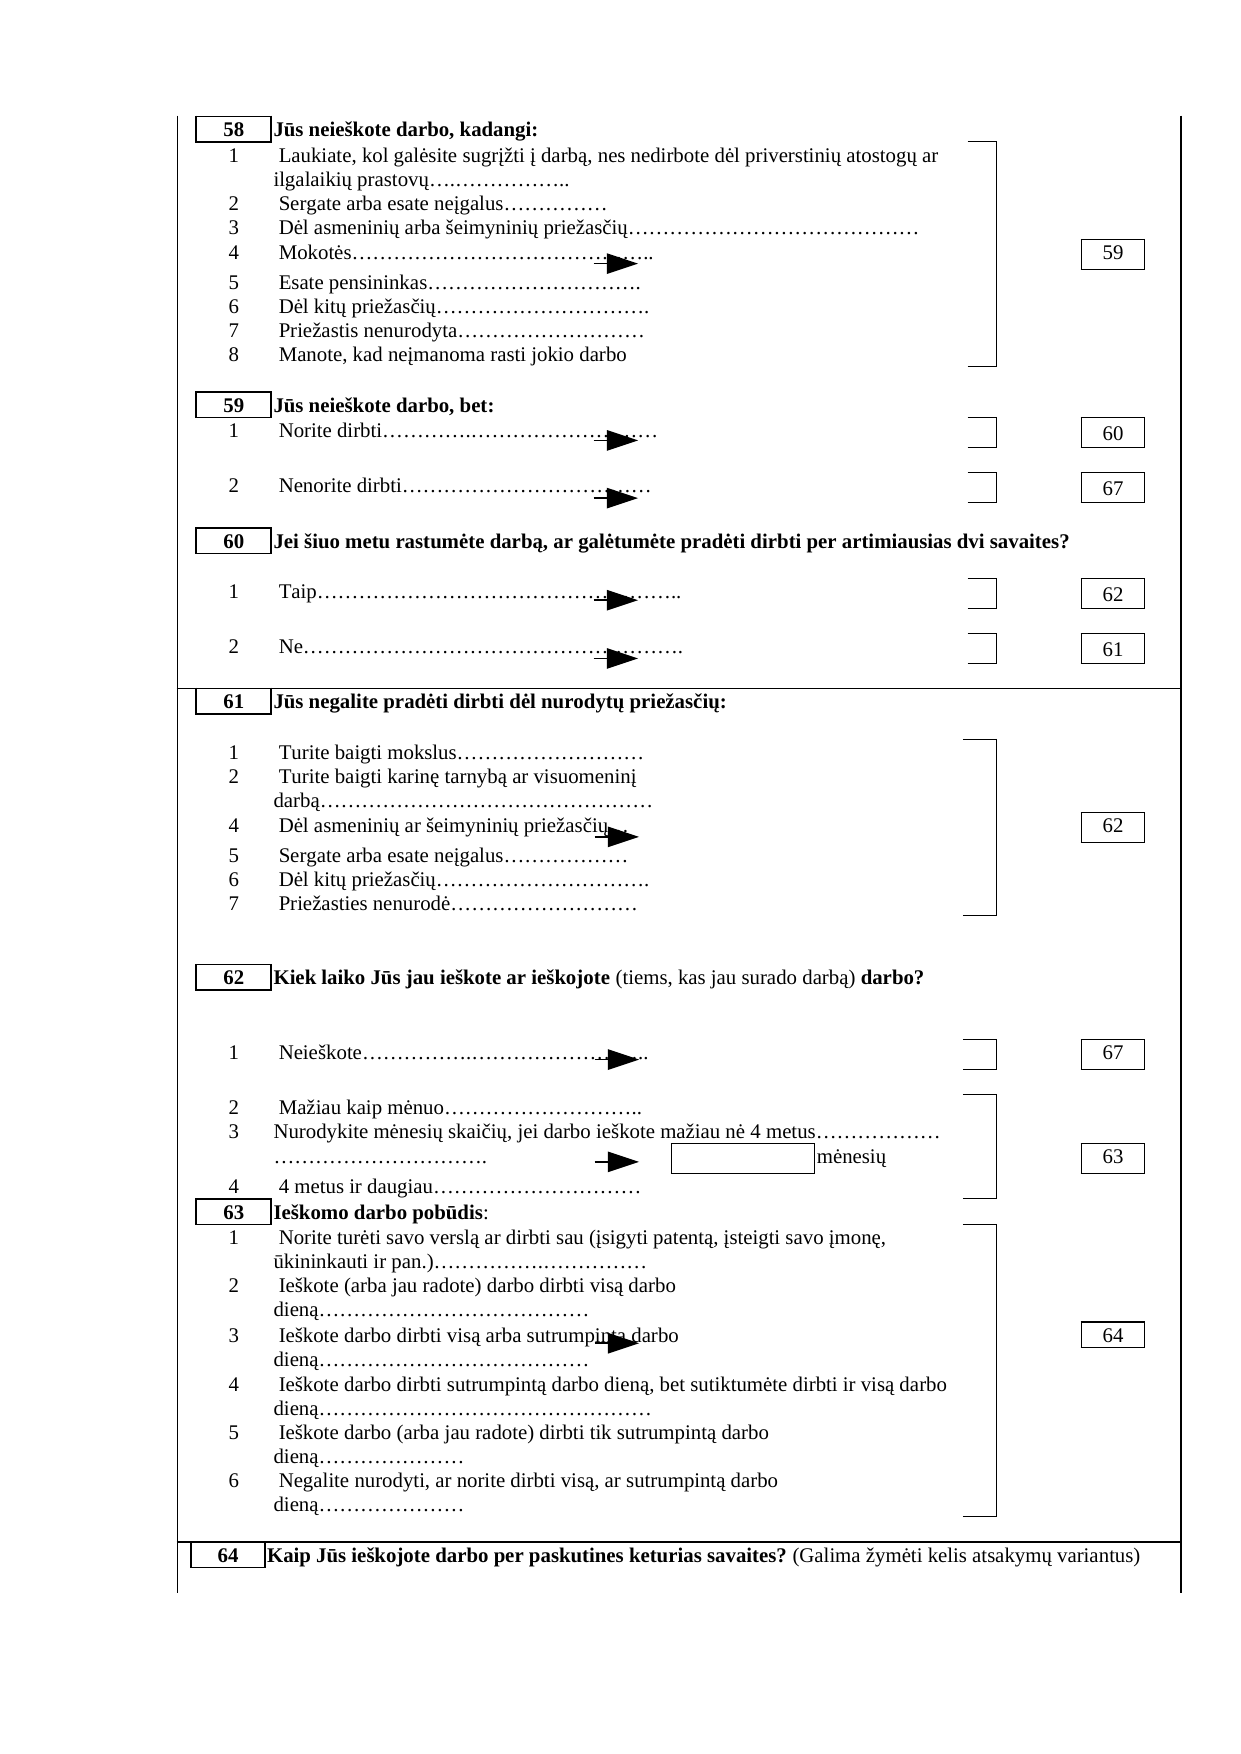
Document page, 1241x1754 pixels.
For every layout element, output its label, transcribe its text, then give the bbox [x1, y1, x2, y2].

table_cell 5 [196, 1420, 271, 1468]
table_cell [178, 318, 196, 342]
table_cell 8 [196, 342, 271, 366]
table_cell 5 [196, 842, 271, 867]
table_cell [968, 663, 1025, 688]
table_cell 4 metus ir daugiau………………………… [271, 1173, 963, 1198]
table_cell [997, 633, 1025, 663]
table_cell [1025, 867, 1081, 891]
table_cell 4 [196, 812, 271, 842]
table_cell [963, 1420, 996, 1468]
table_cell [997, 294, 1025, 318]
table_cell Laukiate, kol galėsite sugrįžti į darbą, nes nedirbote dėl priverstinių atostogų ar ilgalaikių prastovų….…………….. [271, 141, 967, 191]
table_cell [1081, 1174, 1144, 1198]
table_cell …………………………. [271, 1143, 671, 1173]
table_cell [996, 447, 1025, 472]
table_cell [1145, 608, 1180, 633]
table_cell [1025, 1224, 1081, 1273]
table_cell [178, 141, 196, 191]
table_cell [1025, 502, 1081, 527]
table_cell [178, 116, 195, 141]
table_cell [1145, 739, 1180, 764]
table_cell [997, 1119, 1025, 1143]
table_cell [271, 447, 967, 472]
table_cell [968, 239, 996, 269]
table_cell [997, 215, 1025, 239]
table_cell [1081, 1224, 1144, 1273]
table_cell [1025, 1372, 1081, 1420]
table_cell [1025, 1321, 1081, 1372]
table_cell [1145, 1273, 1180, 1321]
table_cell [997, 1224, 1025, 1273]
table_cell Turite baigti karinę tarnybą ar visuomeninį darbą………………………………………… [271, 764, 963, 812]
table_cell [996, 915, 1025, 964]
table_cell [1081, 366, 1144, 391]
table_cell [1081, 318, 1144, 342]
table_cell Ieškote darbo dirbti sutrumpintą darbo dieną, bet sutiktumėte dirbti ir visą darbo dieną………………………………………… [271, 1372, 963, 1420]
table_cell Mokotės…………………………………….. [271, 239, 967, 269]
table_cell [1081, 391, 1144, 417]
table_cell [1081, 116, 1144, 141]
table_cell [1081, 1348, 1144, 1372]
table_cell [178, 915, 271, 964]
table_cell [1081, 270, 1144, 294]
table_cell [178, 633, 196, 663]
table_cell [997, 739, 1025, 764]
table_cell [997, 842, 1025, 867]
table_cell [178, 608, 196, 633]
table_cell [178, 417, 196, 447]
table_cell [1145, 1069, 1180, 1094]
table_cell [963, 812, 996, 842]
table_cell [963, 1143, 996, 1173]
table_cell [178, 472, 196, 502]
table_cell [1145, 842, 1180, 867]
table_cell [997, 239, 1025, 269]
table_cell [1081, 739, 1144, 764]
table_cell Priežastis nenurodyta……………………… [271, 318, 967, 342]
table_cell [997, 318, 1025, 342]
table_cell [178, 391, 195, 417]
table_cell [996, 1198, 1025, 1224]
table_cell [1025, 1069, 1081, 1094]
table_cell Priežasties nenurodė……………………… [271, 891, 963, 915]
table_cell [963, 1273, 996, 1321]
table_cell [1025, 1039, 1081, 1069]
table_cell [271, 1015, 963, 1039]
table_cell Norite dirbti………….……………………… [271, 417, 967, 447]
table_cell [968, 609, 996, 633]
table_cell Ieškote darbo (arba jau radote) dirbti tik sutrumpintą darbo dieną………………… [271, 1420, 963, 1468]
table_cell [963, 1199, 996, 1224]
table_cell [1145, 1143, 1180, 1173]
table_cell [968, 634, 996, 663]
table_cell [1025, 1198, 1081, 1224]
table_cell [1025, 1143, 1081, 1173]
table_cell [1145, 239, 1180, 269]
table_cell [1025, 1015, 1081, 1039]
table_cell [1081, 1420, 1144, 1468]
table_cell [178, 578, 196, 608]
table_cell [271, 608, 967, 633]
table_cell [968, 215, 996, 239]
table_cell Mažiau kaip mėnuo……………………….. [271, 1094, 963, 1119]
table_cell 2 [196, 1273, 271, 1321]
table_cell [1025, 1468, 1081, 1516]
table_cell [178, 1273, 196, 1321]
table_cell [997, 191, 1025, 215]
table_cell Sergate arba esate neįgalus……………… [271, 842, 963, 867]
table_cell [1025, 1273, 1081, 1321]
table_cell [997, 472, 1025, 502]
table_cell [1145, 215, 1180, 239]
table_cell 4 [196, 1372, 271, 1420]
table_cell [178, 215, 196, 239]
table_cell [996, 502, 1025, 527]
table_cell [997, 1420, 1025, 1468]
table_cell [997, 1468, 1025, 1516]
table_cell [1149, 1543, 1180, 1592]
table_cell [1145, 366, 1180, 391]
table_cell [963, 1516, 1025, 1541]
table_cell [996, 608, 1025, 633]
table_cell [1145, 269, 1180, 294]
table_cell [1081, 215, 1144, 239]
table_cell Nenorite dirbti……………………………… [271, 472, 967, 502]
table_cell [1081, 1119, 1144, 1143]
table_cell [1025, 578, 1081, 608]
table_cell [963, 1070, 996, 1094]
table_cell [968, 503, 996, 527]
table_cell [1145, 1321, 1180, 1372]
table_cell [963, 1095, 996, 1119]
table_cell Esate pensininkas…………………………. [271, 269, 967, 294]
table_cell [1081, 141, 1144, 191]
table_cell [1025, 915, 1081, 964]
table_cell mėnesių [815, 1143, 963, 1173]
table_cell [178, 812, 196, 842]
table_cell [178, 502, 196, 527]
table_cell [1025, 891, 1081, 915]
table_cell [997, 764, 1025, 812]
table_cell [963, 764, 996, 812]
table_cell 2 [196, 1094, 271, 1119]
table_cell [1081, 1015, 1144, 1039]
table_cell [1081, 1094, 1144, 1119]
table_cell [1145, 1372, 1180, 1420]
table_cell [1145, 502, 1180, 527]
table_cell [1145, 417, 1180, 447]
table_cell 4 [196, 239, 271, 269]
table_cell 59 [197, 393, 270, 417]
table_cell [271, 502, 967, 527]
table_cell [968, 473, 996, 502]
table_cell [997, 1039, 1025, 1069]
table_cell [963, 891, 996, 915]
table_cell [1025, 269, 1081, 294]
table_cell [996, 1015, 1025, 1039]
table_cell [1025, 842, 1081, 867]
table_cell [1145, 1516, 1180, 1541]
table_cell [1145, 1198, 1180, 1224]
table_cell [1025, 141, 1081, 191]
table_cell [178, 1468, 196, 1516]
table_cell [271, 1516, 963, 1541]
table_cell 6 [196, 294, 271, 318]
table_cell [178, 1039, 196, 1069]
table_cell [178, 1015, 271, 1039]
table_cell Jei šiuo metu rastumėte darbą, ar galėtumėte pradėti dirbti per artimiausias dvi savaites? [271, 527, 1144, 578]
table_cell [196, 608, 271, 633]
table_cell [963, 1468, 996, 1516]
table_cell [963, 1040, 996, 1069]
table_cell [997, 891, 1025, 915]
table_cell [1081, 1198, 1144, 1224]
table_cell [997, 578, 1025, 608]
table_cell [1145, 472, 1180, 502]
table_cell 60 [1082, 418, 1144, 447]
table_cell 58 [197, 117, 270, 141]
table_cell [963, 1372, 996, 1420]
table_cell [1025, 1173, 1081, 1198]
table_cell [1145, 1420, 1180, 1468]
table_cell [968, 448, 996, 472]
table_cell [1145, 1173, 1180, 1198]
table_cell [963, 842, 996, 867]
table_cell Jūs neieškote darbo, bet: [272, 391, 967, 417]
table_cell [1081, 1273, 1144, 1321]
table_cell Dėl asmeninių ar šeimyninių priežasčių… [271, 812, 963, 842]
table_cell [1145, 867, 1180, 891]
table_cell [191, 1568, 265, 1592]
table_cell [963, 867, 996, 891]
table_cell 63 [1082, 1144, 1144, 1173]
table_cell [1081, 891, 1144, 915]
table_cell [997, 269, 1025, 294]
table_cell [1081, 764, 1144, 812]
table_cell Negalite nurodyti, ar norite dirbti visą, ar sutrumpintą darbo dieną………………… [271, 1468, 963, 1516]
table_cell 2 [196, 633, 271, 663]
table_cell 6 [196, 1468, 271, 1516]
table_cell [997, 867, 1025, 891]
table_cell [178, 1321, 196, 1372]
table_cell [968, 391, 1025, 417]
table_cell [1025, 294, 1081, 318]
table_cell [178, 842, 196, 867]
table_cell [1025, 964, 1081, 1015]
table_cell 1 [196, 143, 271, 191]
table_cell [963, 740, 996, 764]
table_cell [178, 1420, 196, 1468]
table_cell [196, 366, 271, 391]
table_cell [1145, 1094, 1180, 1119]
table_cell 4 [196, 1173, 271, 1198]
table_cell Turite baigti mokslus……………………… [271, 739, 963, 764]
table_cell [178, 1543, 191, 1592]
table_cell [1145, 1039, 1180, 1069]
table_cell [178, 366, 196, 391]
table_cell 59 [1082, 240, 1144, 269]
table_cell [963, 1173, 996, 1198]
table_cell [178, 867, 196, 891]
table_cell Norite turėti savo verslą ar dirbti sau (įsigyti patentą, įsteigti savo įmonę, ūkininkauti ir pan.)…………….…………… [271, 1224, 963, 1273]
table_cell [1145, 915, 1180, 964]
table_cell 62 [197, 965, 270, 989]
table_cell [1081, 843, 1144, 867]
table_cell [1081, 1372, 1144, 1420]
table_cell [1081, 609, 1144, 633]
table_cell [997, 141, 1025, 191]
table_cell [1025, 366, 1081, 391]
table_cell Ieškote (arba jau radote) darbo dirbti visą darbo dieną………………………………… [271, 1273, 963, 1321]
table_cell 3 [196, 215, 271, 239]
table_cell [196, 663, 271, 688]
table_cell [968, 418, 996, 447]
table_cell [1145, 318, 1180, 342]
table_cell [178, 1372, 196, 1420]
table_cell 7 [196, 318, 271, 342]
table_cell [178, 891, 196, 915]
table_cell 1 [196, 739, 271, 764]
table_cell [1145, 141, 1180, 191]
table_cell [1145, 342, 1180, 366]
table_cell 1 [196, 418, 271, 447]
table_cell [196, 1143, 271, 1173]
table_cell [968, 116, 1025, 141]
table_cell [963, 1119, 996, 1143]
table_cell [196, 715, 271, 739]
table_cell [1025, 342, 1081, 366]
table_cell [997, 1372, 1025, 1420]
table_cell [1025, 633, 1081, 663]
table_cell [1025, 1420, 1081, 1468]
table_cell Taip…………………………………………….. [271, 578, 967, 608]
table_cell Dėl kitų priežasčių…………………………. [271, 867, 963, 891]
table_cell [1081, 191, 1144, 215]
table_cell [1145, 1119, 1180, 1143]
table_cell [1025, 391, 1081, 417]
table_cell [997, 1094, 1025, 1119]
table_cell [1025, 663, 1081, 688]
table_cell [997, 1321, 1025, 1372]
table_cell 61 [197, 689, 270, 713]
table_cell Ieškomo darbo pobūdis: [272, 1198, 963, 1224]
table_cell [1025, 608, 1081, 633]
table_cell Sergate arba esate neįgalus…………… [271, 191, 967, 215]
table_cell Ne………………………………………………. [271, 633, 967, 663]
table_cell [968, 269, 996, 294]
table_cell [178, 294, 196, 318]
table_cell [178, 447, 196, 472]
table_cell Dėl kitų priežasčių…………………………. [271, 294, 967, 318]
table_cell [997, 812, 1025, 842]
table_cell [968, 318, 996, 342]
table_cell [1145, 764, 1180, 812]
table_cell [1145, 891, 1180, 915]
table_cell [997, 342, 1025, 366]
table_cell [1025, 472, 1081, 502]
table_cell [1145, 447, 1180, 472]
table_cell [1025, 1516, 1081, 1541]
table_cell 62 [1082, 813, 1144, 842]
table_cell Manote, kad neįmanoma rasti jokio darbo [271, 342, 967, 366]
table_cell [1145, 527, 1180, 578]
table_cell Neieškote…………….…………………….. [271, 1039, 963, 1069]
table_cell [963, 1015, 996, 1039]
table_cell [1145, 578, 1180, 608]
table_cell 1 [196, 1225, 271, 1273]
table_cell 3 [196, 1119, 271, 1143]
table_cell [997, 1173, 1025, 1198]
table_cell [1145, 116, 1180, 141]
table_cell [1025, 239, 1081, 269]
table_cell 3 [196, 1321, 271, 1372]
table_cell 63 [197, 1200, 270, 1224]
table_cell [1145, 663, 1180, 688]
table_cell 61 [1082, 634, 1144, 663]
table_cell 6 [196, 867, 271, 891]
table_cell [178, 764, 196, 812]
table_cell [1081, 1516, 1144, 1541]
table_cell [178, 1119, 196, 1143]
table_cell [178, 739, 196, 764]
table_cell [178, 1173, 196, 1198]
table_cell [968, 342, 996, 366]
table_cell Ieškote darbo dirbti visą arba sutrumpintą darbo dieną………………………………… [271, 1321, 963, 1372]
table_cell [1081, 294, 1144, 318]
table_cell [963, 964, 1025, 1015]
table_cell [1145, 964, 1180, 1015]
table_cell [178, 1516, 196, 1541]
table_cell [271, 1069, 963, 1094]
table_cell [1145, 294, 1180, 318]
table_cell [196, 1516, 271, 1541]
table_cell [178, 689, 196, 739]
table_cell 60 [197, 529, 270, 553]
table_cell [1145, 689, 1180, 739]
table_cell [178, 269, 196, 294]
table_cell [1025, 1119, 1081, 1143]
table_cell [178, 239, 196, 269]
table_cell 1 [196, 578, 271, 608]
table_cell 64 [192, 1543, 264, 1567]
table_cell [1025, 447, 1081, 472]
table_cell [1025, 739, 1081, 764]
table_cell [1025, 215, 1081, 239]
table_cell [178, 1069, 196, 1094]
table_cell 7 [196, 891, 271, 915]
table_cell [1081, 448, 1144, 472]
table_cell [1081, 1468, 1144, 1516]
table_cell [1081, 915, 1144, 964]
table_cell 5 [196, 269, 271, 294]
table_cell 2 [196, 191, 271, 215]
table_cell [968, 191, 996, 215]
table_cell [1025, 1094, 1081, 1119]
table_cell [1081, 503, 1144, 527]
table_cell [178, 1198, 195, 1224]
table_cell [1145, 812, 1180, 842]
table_cell [1025, 812, 1081, 842]
table_cell [1145, 1224, 1180, 1273]
table_cell [1025, 116, 1081, 141]
table_cell [968, 142, 996, 191]
table_cell [1025, 318, 1081, 342]
table_cell 67 [1082, 473, 1144, 502]
table_cell [178, 1094, 196, 1119]
table_cell [1145, 1468, 1180, 1516]
table_cell [178, 964, 196, 1015]
table_cell [997, 417, 1025, 447]
table_cell [178, 191, 196, 215]
table_cell [271, 663, 967, 688]
table_cell [196, 1069, 271, 1094]
table_cell 2 [196, 472, 271, 502]
table_cell [672, 1144, 814, 1173]
table_cell 2 [196, 764, 271, 812]
table_cell [1081, 867, 1144, 891]
table_cell Kiek laiko Jūs jau ieškote ar ieškojote (tiems, kas jau surado darbą) darbo? [271, 964, 963, 1015]
table_cell [1025, 764, 1081, 812]
table_cell Kaip Jūs ieškojote darbo per paskutines keturias savaites? (Galima žymėti kelis atsakymų variantus) [265, 1543, 1149, 1592]
table_cell [196, 554, 271, 578]
table_cell [968, 579, 996, 608]
table_cell 67 [1082, 1040, 1144, 1069]
table_cell Jūs neieškote darbo, kadangi: [272, 116, 967, 141]
table_cell [1025, 417, 1081, 447]
table_cell [1025, 191, 1081, 215]
table_cell [997, 1143, 1025, 1173]
table_cell [271, 915, 963, 964]
table_cell [178, 1224, 196, 1273]
table_cell [178, 527, 196, 578]
table_cell [178, 342, 196, 366]
table_cell 1 [196, 1039, 271, 1069]
table_cell [963, 1321, 996, 1372]
table_cell Dėl asmeninių arba šeimyninių priežasčių…………………………………… [271, 215, 967, 239]
table_cell [997, 1273, 1025, 1321]
table_cell [196, 447, 271, 472]
table_cell [1145, 633, 1180, 663]
table_cell Jūs negalite pradėti dirbti dėl nurodytų priežasčių: [271, 689, 1144, 739]
table_cell [968, 366, 1025, 391]
table_cell [271, 366, 967, 391]
table_cell Nurodykite mėnesių skaičių, jei darbo ieškote mažiau nė 4 metus……………… [271, 1119, 963, 1143]
table_cell [996, 1069, 1025, 1094]
table_cell [963, 916, 996, 964]
table_cell [1081, 664, 1144, 688]
table_cell [1081, 964, 1144, 1015]
table_cell [1145, 1015, 1180, 1039]
table_cell [1081, 1070, 1144, 1094]
table_cell [196, 502, 271, 527]
table_cell [178, 663, 196, 688]
table_cell [968, 294, 996, 318]
table_cell [1145, 391, 1180, 417]
table_cell [1081, 342, 1144, 366]
table_cell [196, 991, 271, 1015]
table_cell 62 [1082, 579, 1144, 608]
table_cell 64 [1082, 1323, 1144, 1347]
table_cell [963, 1225, 996, 1273]
table_cell [1145, 191, 1180, 215]
table_cell [178, 1143, 196, 1173]
